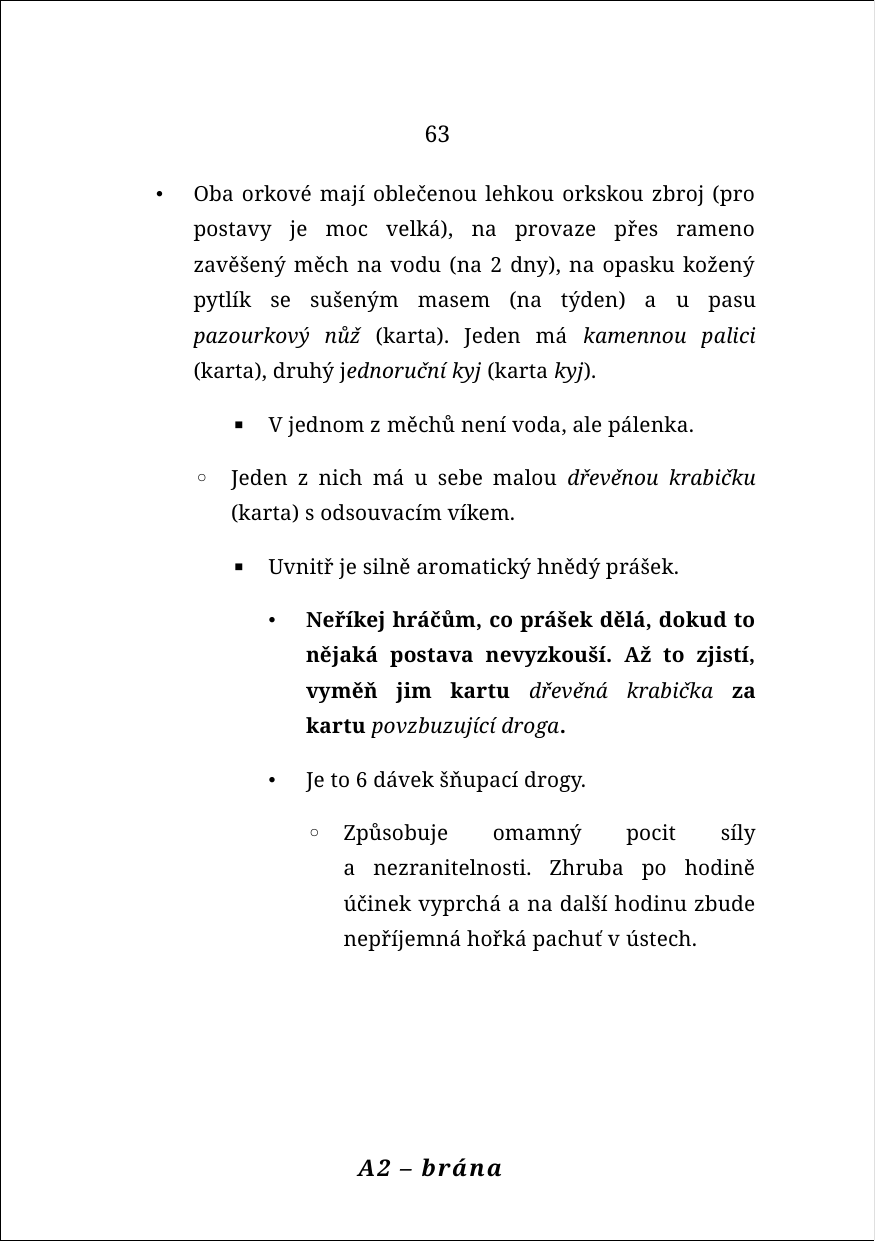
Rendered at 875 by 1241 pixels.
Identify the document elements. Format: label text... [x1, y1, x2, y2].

list Uvnitř je silně aromatický hnědý prášek. [231, 552, 756, 580]
list Jeden z⁠ nich má u⁠ sebe malou dřevěnou krabičku (karta) s⁠ odsouvacím víkem. [193, 463, 756, 527]
list Neříkej hráčům, co prášek dělá, dokud to nějaká postava nevyzkouší. Až to zjistí, vyměň jim kartu dřevěná krabička za kartu povzbuzující droga. [268, 605, 756, 740]
list Oba orkové mají oblečenou lehkou orkskou zbroj (pro postavy je moc velká), na provaze přes rameno zavěšený měch na vodu (na 2 dny), na opasku kožený pytlík se sušeným masem (na týden) a⁠ u⁠ pasu pazourkový nůž (karta). Jeden má kamennou palici (karta), druhý jednoruční kyj (karta kyj). [156, 179, 756, 385]
list V⁠ jednom z⁠ měchů není voda, ale pálenka. [231, 410, 756, 438]
list Způsobuje omamný pocit síly a⁠ nezranitelnosti. Zhruba po hodině účinek vyprchá a⁠ na další hodinu zbude nepříjemná hořká pachuť v⁠ ústech. [306, 818, 756, 953]
list Je to 6 dávek šňupací drogy. [268, 765, 756, 793]
